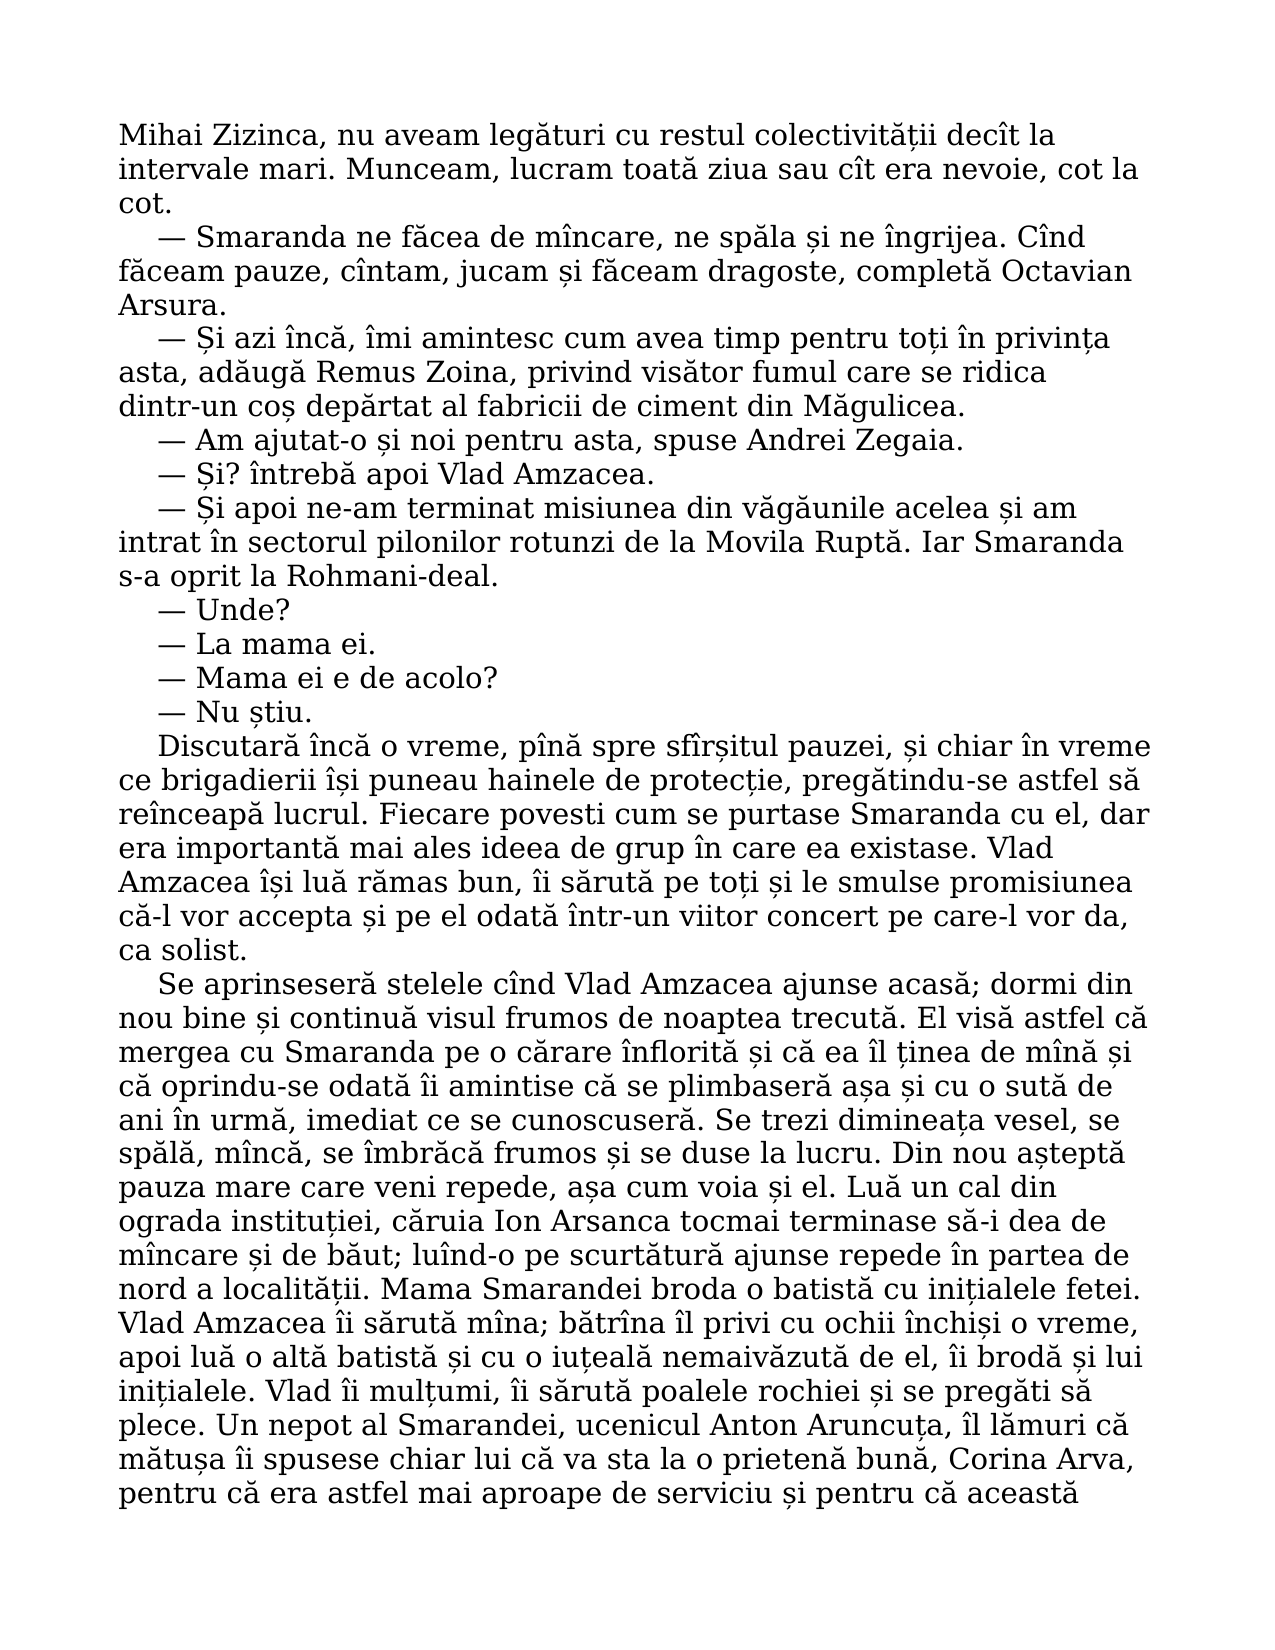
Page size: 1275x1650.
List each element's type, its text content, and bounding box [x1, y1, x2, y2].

text — Nu știu. [118, 695, 1157, 729]
text Mihai Zizinca, nu aveam legături cu restul colectivității decît la intervale mari. Munceam, lucram toată ziua sau cît era nevoie, cot la cot. [118, 118, 1157, 220]
text — Am ajutat‑o și noi pentru asta, spuse Andrei Zegaia. [118, 424, 1157, 458]
text — Și azi încă, îmi amintesc cum avea timp pentru toți în privința asta, adăugă Remus Zoina, privind visător fumul care se ridica dintr‑un coș depărtat al fabricii de ciment din Măgulicea. [118, 322, 1157, 424]
text — La mama ei. [118, 627, 1157, 661]
text Se aprinseseră stelele cînd Vlad Amzacea ajunse acasă; dormi din nou bine și continuă visul frumos de noaptea trecută. El visă astfel că mergea cu Smaranda pe o cărare înflorită și că ea îl ținea de mînă și că oprindu‑se odată îi amintise că se plimbaseră așa și cu o sută de ani în urmă, imediat ce se cunoscuseră. Se trezi dimineața vesel, se spălă, mîncă, se îmbrăcă frumos și se duse la lucru. Din nou așteptă pauza mare care veni repede, așa cum voia și el. Luă un cal din ograda instituției, căruia Ion Arsanca tocmai terminase să‑i dea de mîncare și de băut; luînd‑o pe scurtătură ajunse repede în partea de nord a localității. Mama Smarandei broda o batistă cu inițialele fetei. Vlad Amzacea îi sărută mîna; bătrîna îl privi cu ochii închiși o vreme, apoi luă o altă batistă și cu o iuțeală nemaivăzută de el, îi brodă și lui inițialele. Vlad îi mulțumi, îi sărută poalele rochiei și se pregăti să plece. Un nepot al Smarandei, ucenicul Anton Aruncuța, îl lămuri că mătușa îi spusese chiar lui că va sta la o prietenă bună, Corina Arva, pentru că era astfel mai aproape de serviciu și pentru că această [118, 967, 1157, 1510]
text — Unde? [118, 593, 1157, 627]
text — Și? întrebă apoi Vlad Amzacea. [118, 458, 1157, 492]
text — Smaranda ne făcea de mîncare, ne spăla și ne îngrijea. Cînd făceam pauze, cîntam, jucam și făceam dragoste, completă Octavian Arsura. [118, 220, 1157, 322]
text — Și apoi ne‑am terminat misiunea din văgăunile acelea și am intrat în sectorul pilonilor rotunzi de la Movila Ruptă. Iar Smaranda s‑a oprit la Rohmani‑deal. [118, 492, 1157, 593]
text — Mama ei e de acolo? [118, 661, 1157, 695]
text Discutară încă o vreme, pînă spre sfîrșitul pauzei, și chiar în vreme ce brigadierii își puneau hainele de protecție, pregătindu‑se astfel să reînceapă lucrul. Fiecare povesti cum se purtase Smaranda cu el, dar era importantă mai ales ideea de grup în care ea existase. Vlad Amzacea își luă rămas bun, îi sărută pe toți și le smulse promisiunea că‑l vor accepta și pe el odată într‑un viitor concert pe care‑l vor da, ca solist. [118, 729, 1157, 967]
